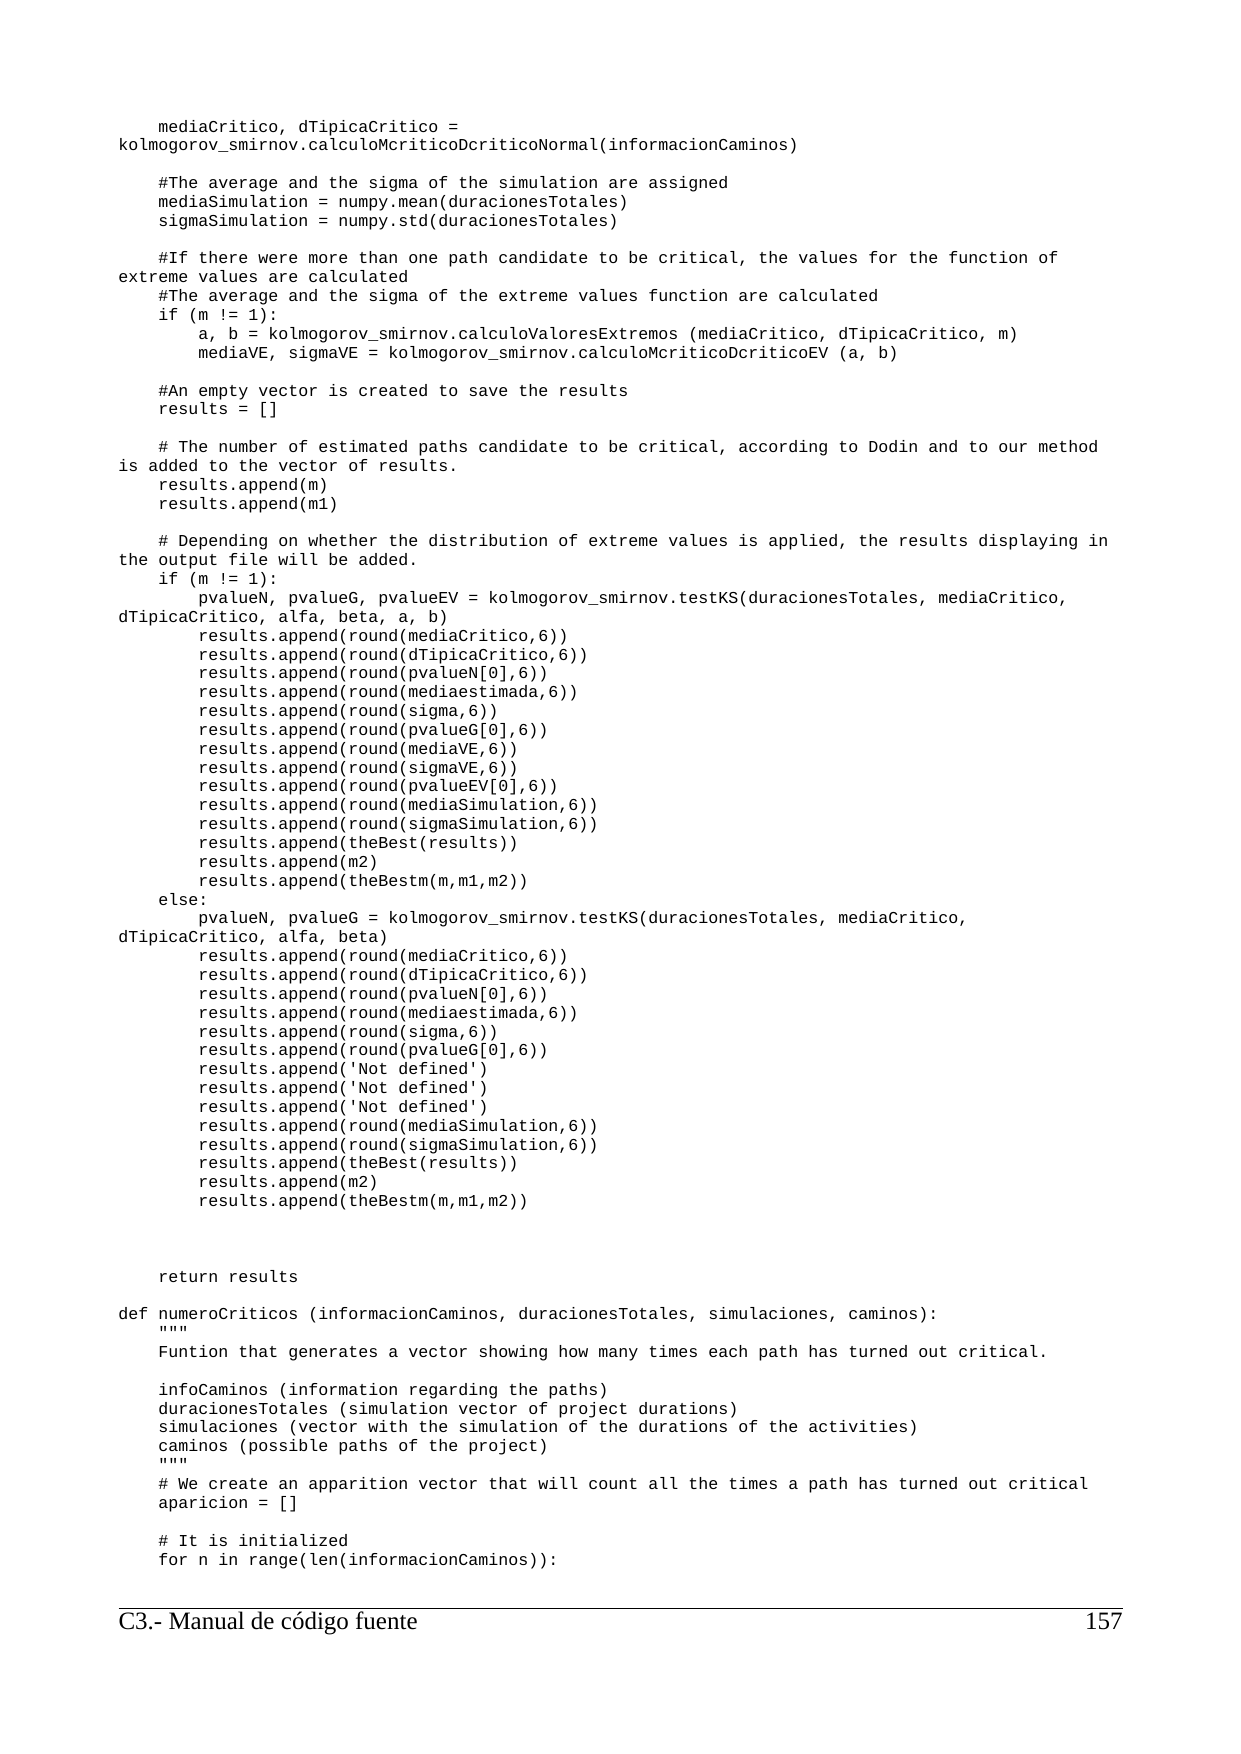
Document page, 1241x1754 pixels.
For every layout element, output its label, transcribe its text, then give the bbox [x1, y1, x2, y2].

text results.append('Not defined') [118, 1080, 1122, 1098]
text #An empty vector is created to save the results [118, 382, 1122, 401]
text results.append(round(pvalueG[0],6)) [118, 721, 1122, 740]
text results.append(theBest(results)) [118, 834, 1122, 853]
text results.append(round(mediaSimulation,6)) [118, 1117, 1122, 1136]
text """ [118, 1457, 1122, 1476]
text results.append(round(mediaVE,6)) [118, 740, 1122, 759]
text results.append(theBest(results)) [118, 1155, 1122, 1174]
text results.append(m) [118, 476, 1122, 495]
text #If there were more than one path candidate to be critical, the values for the function of extreme values are calculated [118, 250, 1122, 288]
text # It is initialized [118, 1532, 1122, 1551]
text results.append(round(sigma,6)) [118, 703, 1122, 721]
text results.append(m2) [118, 1174, 1122, 1193]
text results.append(round(mediaCritico,6)) [118, 627, 1122, 646]
text results.append(m1) [118, 495, 1122, 514]
text simulaciones (vector with the simulation of the durations of the activities) [118, 1419, 1122, 1438]
text results.append(round(mediaCritico,6)) [118, 948, 1122, 967]
text mediaSimulation = numpy.mean(duracionesTotales) [118, 193, 1122, 212]
text results.append(theBestm(m,m1,m2)) [118, 872, 1122, 891]
text results.append(round(sigmaVE,6)) [118, 759, 1122, 778]
text results.append(round(sigma,6)) [118, 1023, 1122, 1042]
text results.append(round(mediaSimulation,6)) [118, 797, 1122, 816]
text mediaVE, sigmaVE = kolmogorov_smirnov.calculoMcriticoDcriticoEV (a, b) [118, 344, 1122, 363]
text # The number of estimated paths candidate to be critical, according to Dodin and to our method is added to the vector of results. [118, 439, 1122, 476]
text a, b = kolmogorov_smirnov.calculoValoresExtremos (mediaCritico, dTipicaCritico, m) [118, 326, 1122, 344]
text pvalueN, pvalueG = kolmogorov_smirnov.testKS(duracionesTotales, mediaCritico, dTipicaCritico, alfa, beta) [118, 910, 1122, 948]
text results.append('Not defined') [118, 1061, 1122, 1080]
text sigmaSimulation = numpy.std(duracionesTotales) [118, 212, 1122, 231]
text # Depending on whether the distribution of extreme values is applied, the results displaying in the output file will be added. [118, 533, 1122, 571]
text infoCaminos (information regarding the paths) [118, 1381, 1122, 1400]
text results.append(round(pvalueN[0],6)) [118, 985, 1122, 1004]
text results.append(round(sigmaSimulation,6)) [118, 1136, 1122, 1155]
text Funtion that generates a vector showing how many times each path has turned out critical. [118, 1344, 1122, 1362]
text results = [] [118, 401, 1122, 420]
text results.append(m2) [118, 853, 1122, 872]
text #The average and the sigma of the extreme values function are calculated [118, 288, 1122, 307]
text results.append(round(pvalueG[0],6)) [118, 1042, 1122, 1061]
text results.append(round(pvalueN[0],6)) [118, 665, 1122, 684]
text results.append(round(mediaestimada,6)) [118, 684, 1122, 703]
text results.append(round(dTipicaCritico,6)) [118, 646, 1122, 665]
text aparicion = [] [118, 1494, 1122, 1513]
text #The average and the sigma of the simulation are assigned [118, 175, 1122, 193]
text # We create an apparition vector that will count all the times a path has turned out critical [118, 1476, 1122, 1494]
text caminos (possible paths of the project) [118, 1438, 1122, 1457]
text if (m != 1): [118, 307, 1122, 326]
text duracionesTotales (simulation vector of project durations) [118, 1400, 1122, 1419]
text return results [118, 1268, 1122, 1287]
text else: [118, 891, 1122, 910]
text results.append('Not defined') [118, 1098, 1122, 1117]
text pvalueN, pvalueG, pvalueEV = kolmogorov_smirnov.testKS(duracionesTotales, mediaCritico, dTipicaCritico, alfa, beta, a, b) [118, 589, 1122, 627]
text results.append(round(dTipicaCritico,6)) [118, 967, 1122, 985]
text def numeroCriticos (informacionCaminos, duracionesTotales, simulaciones, caminos): [118, 1306, 1122, 1325]
text mediaCritico, dTipicaCritico = kolmogorov_smirnov.calculoMcriticoDcriticoNormal(informacionCaminos) [118, 118, 1122, 156]
text results.append(theBestm(m,m1,m2)) [118, 1193, 1122, 1212]
text results.append(round(pvalueEV[0],6)) [118, 778, 1122, 797]
text results.append(round(mediaestimada,6)) [118, 1004, 1122, 1023]
text """ [118, 1325, 1122, 1344]
text results.append(round(sigmaSimulation,6)) [118, 816, 1122, 834]
text if (m != 1): [118, 571, 1122, 589]
text for n in range(len(informacionCaminos)): [118, 1551, 1122, 1570]
